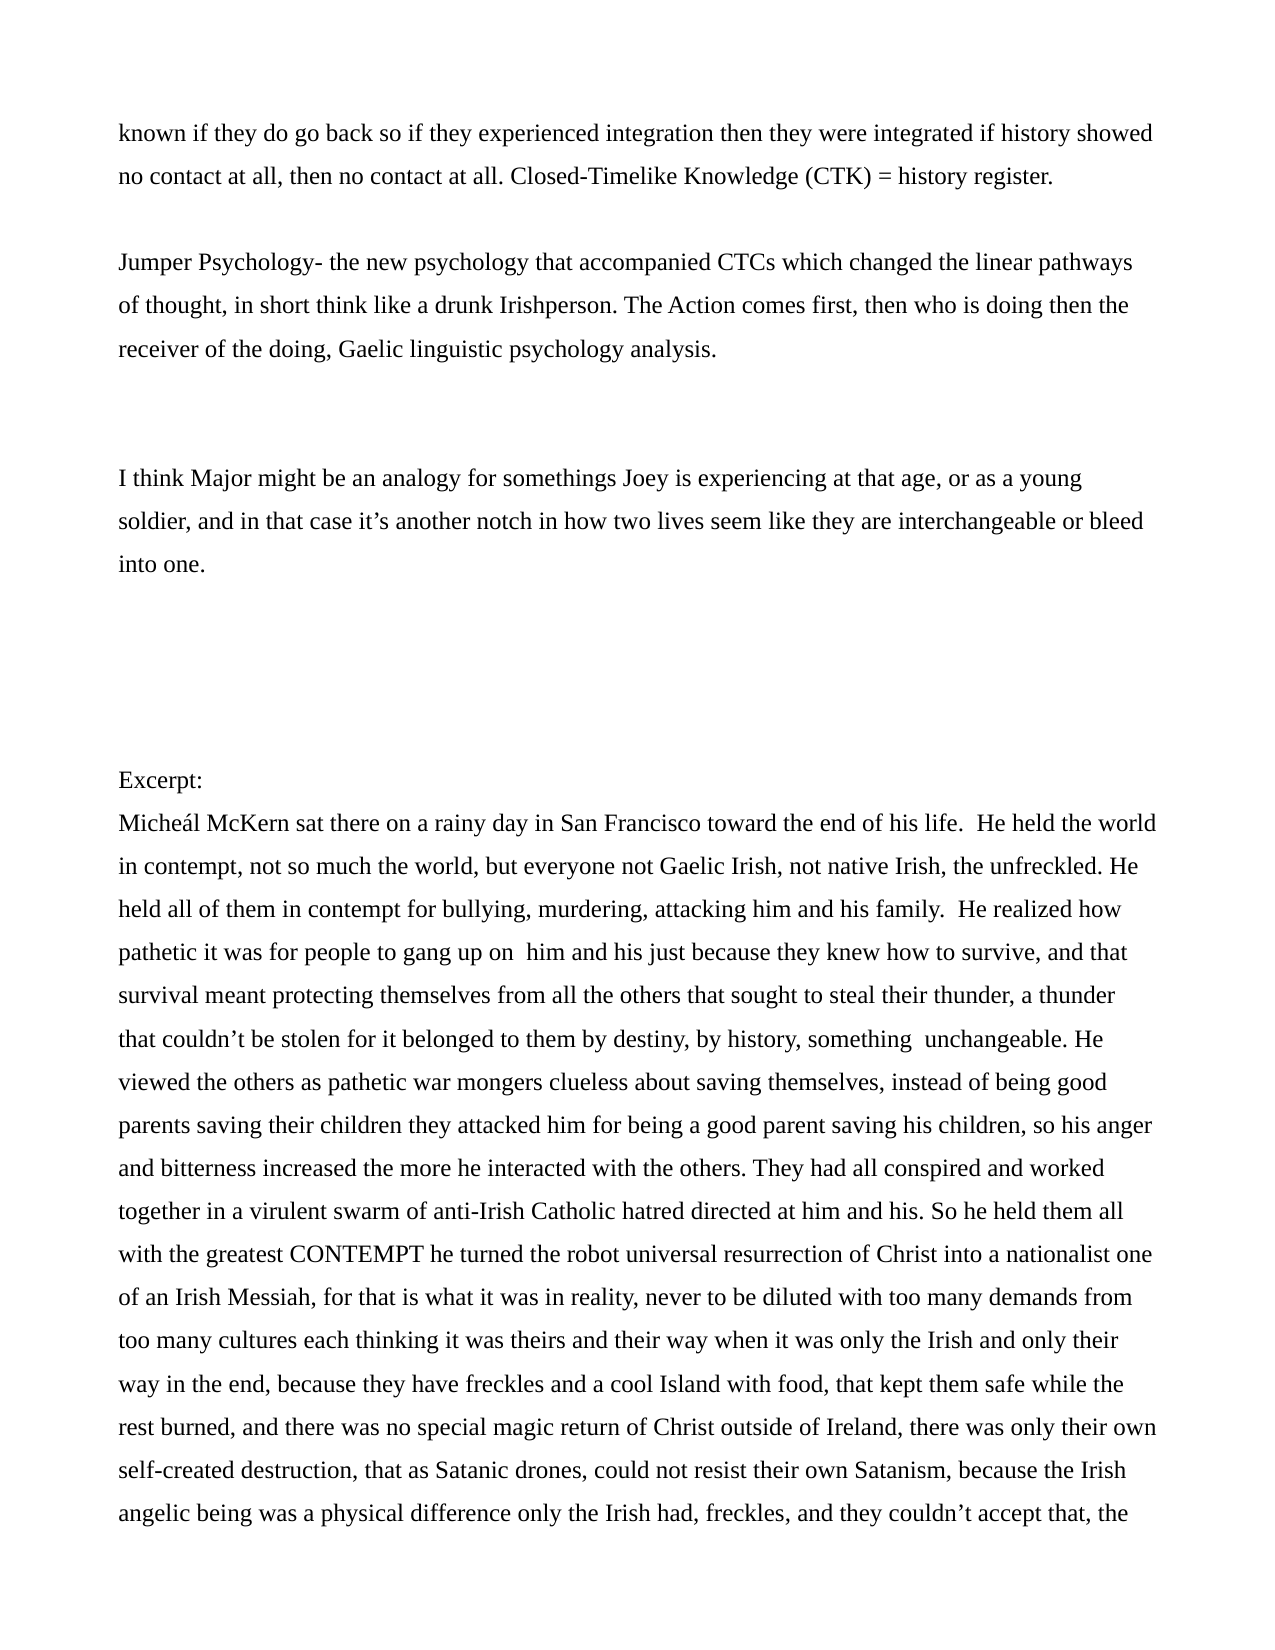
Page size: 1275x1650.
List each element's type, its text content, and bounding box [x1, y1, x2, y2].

text Jumper Psychology- the new psychology that accompanied CTCs which changed the linear pathways of thought, in short think like a drunk Irishperson. The Action comes first, then who is doing then the receiver of the doing, Gaelic linguistic psychology analysis. [118, 247, 1157, 362]
text I think Major might be an analogy for somethings Joey is experiencing at that age, or as a young soldier, and in that case it’s another notch in how two lives seem like they are interchangeable or bleed into one. [118, 463, 1157, 578]
text Micheál McKern sat there on a rainy day in San Francisco toward the end of his life. He held the world in contempt, not so much the world, but everyone not Gaelic Irish, not native Irish, the unfreckled. He held all of them in contempt for bullying, murdering, attacking him and his family. He realized how pathetic it was for people to gang up on him and his just because they knew how to survive, and that survival meant protecting themselves from all the others that sought to steal their thunder, a thunder that couldn’t be stolen for it belonged to them by destiny, by history, something unchangeable. He viewed the others as pathetic war mongers clueless about saving themselves, instead of being good parents saving their children they attacked him for being a good parent saving his children, so his anger and bitterness increased the more he interacted with the others. They had all conspired and worked together in a virulent swarm of anti-Irish Catholic hatred directed at him and his. So he held them all with the greatest CONTEMPT he turned the robot universal resurrection of Christ into a nationalist one of an Irish Messiah, for that is what it was in reality, never to be diluted with too many demands from too many cultures each thinking it was theirs and their way when it was only the Irish and only their way in the end, because they have freckles and a cool Island with food, that kept them safe while the rest burned, and there was no special magic return of Christ outside of Ireland, there was only their own self-created destruction, that as Satanic drones, could not resist their own Satanism, because the Irish angelic being was a physical difference only the Irish had, freckles, and they couldn’t accept that, the [118, 808, 1157, 1527]
text known if they do go back so if they experienced integration then they were integrated if history showed no contact at all, then no contact at all. Closed-Timelike Knowledge (CTK) = history register. [118, 118, 1157, 190]
text Excerpt: [118, 765, 1157, 794]
